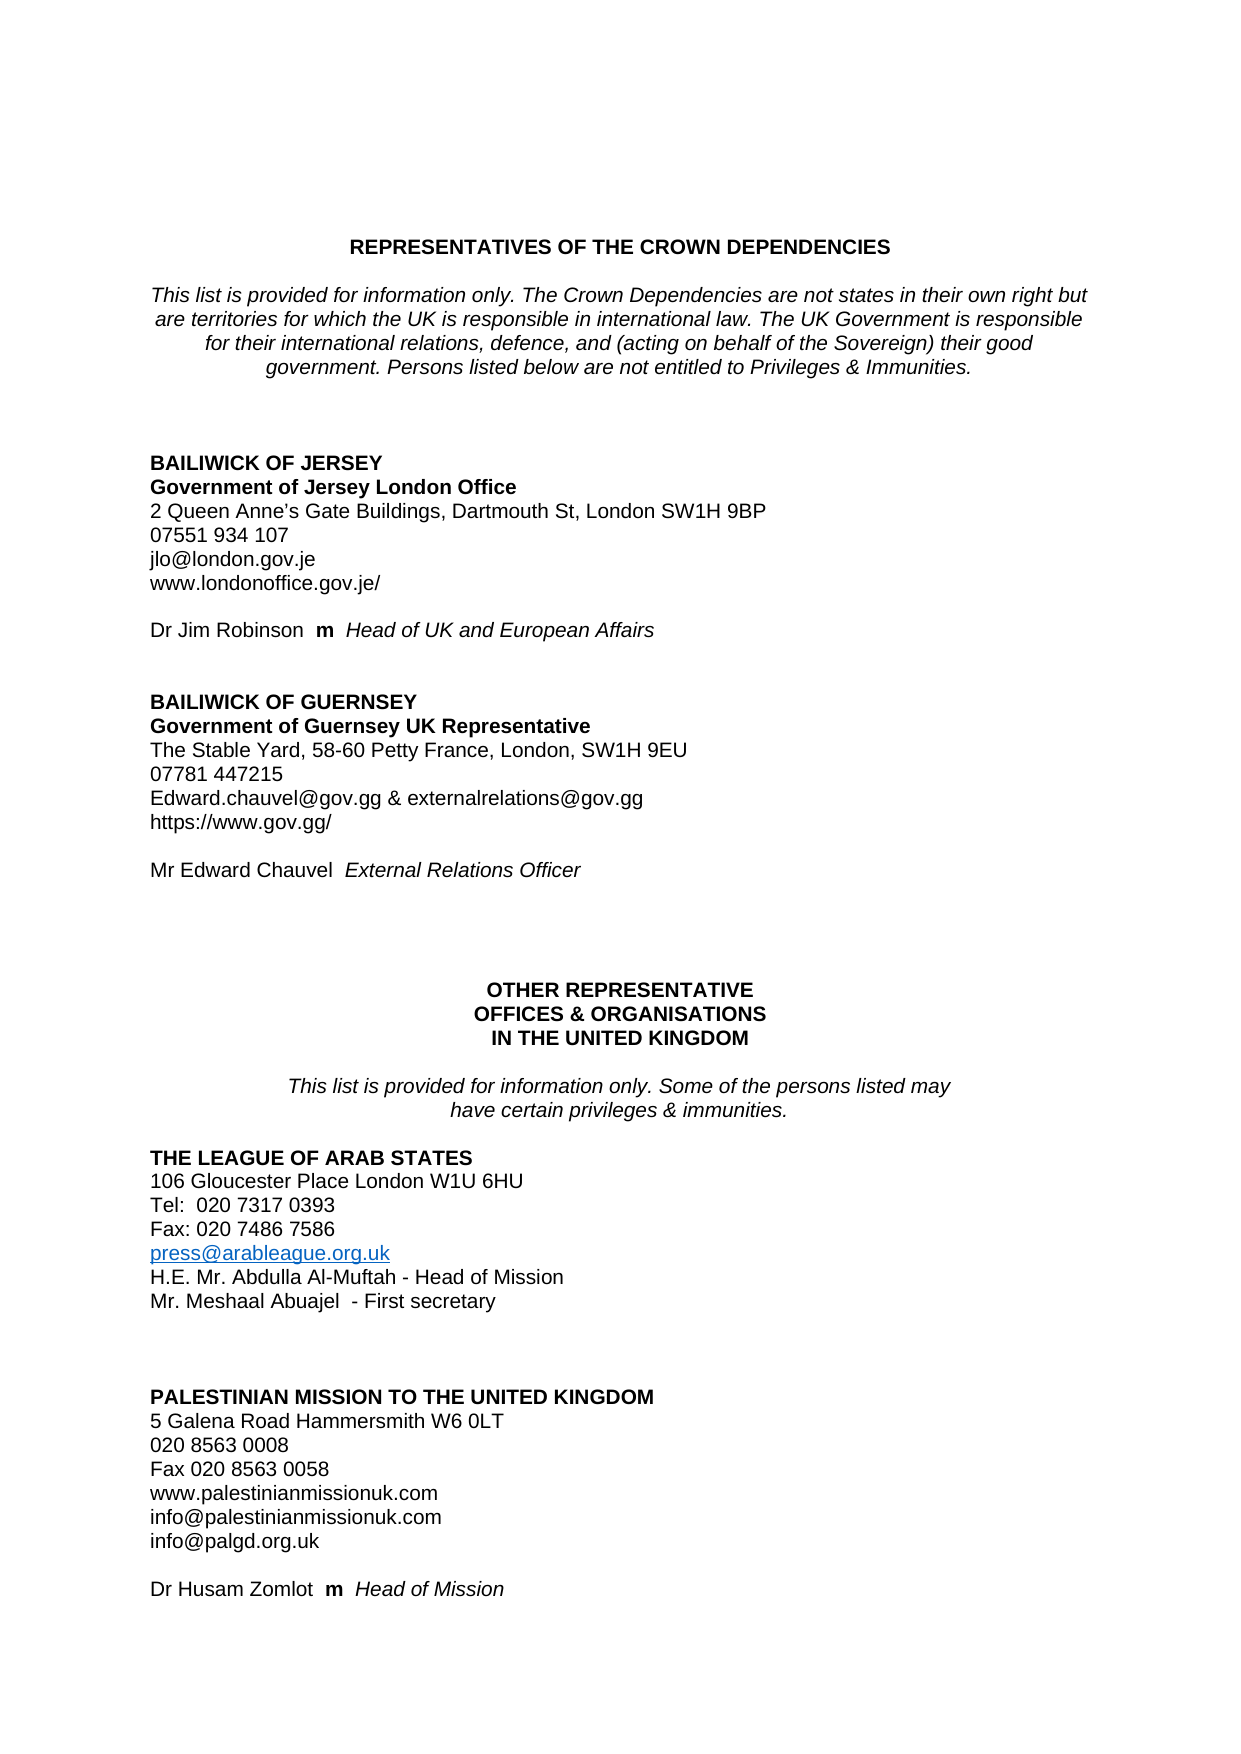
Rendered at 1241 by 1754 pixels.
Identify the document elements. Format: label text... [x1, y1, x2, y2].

text 07781 447215 [150, 762, 1090, 786]
subtitle PALESTINIAN MISSION TO THE UNITED KINGDOM [150, 1385, 1090, 1409]
text Dr Husam Zomlot m Head of Mission [150, 1577, 1090, 1601]
text This list is provided for information only. Some of the persons listed may [150, 1073, 1090, 1097]
text Mr Edward Chauvel External Relations Officer [150, 858, 1090, 882]
text This list is provided for information only. The Crown Dependencies are not states in their own right but are territories for which the UK is responsible in international law. The UK Government is responsible for their international relations, defence, and (acting on behalf of the Sovereign) their good government. Persons listed below are not entitled to Privileges & Immunities. [150, 283, 1090, 379]
text press@arableague.org.uk [150, 1241, 1090, 1265]
text Government of Jersey London Office [150, 474, 1090, 498]
text The Stable Yard, 58-60 Petty France, London, SW1H 9EU [150, 738, 1090, 762]
text www.palestinianmissionuk.com [150, 1481, 1090, 1505]
text 106 Gloucester Place London W1U 6HU [150, 1169, 1090, 1193]
text 5 Galena Road Hammersmith W6 0LT [150, 1409, 1090, 1433]
text IN THE UNITED KINGDOM [150, 1026, 1090, 1049]
text Dr Jim Robinson m Head of UK and European Affairs [150, 618, 1090, 642]
text 020 8563 0008 [150, 1433, 1090, 1457]
text H.E. Mr. Abdulla Al-Muftah - Head of Mission [150, 1265, 1090, 1289]
text https://www.gov.gg/ [150, 810, 1090, 834]
text jlo@london.gov.je [150, 546, 1090, 570]
text Mr. Meshaal Abuajel - First secretary [150, 1289, 1090, 1313]
text REPRESENTATIVES OF THE CROWN DEPENDENCIES [150, 235, 1090, 259]
text have certain privileges & immunities. [150, 1097, 1090, 1121]
text Fax: 020 7486 7586 [150, 1217, 1090, 1241]
text 07551 934 107 [150, 522, 1090, 546]
text BAILIWICK OF JERSEY [150, 451, 1090, 474]
text Edward.chauvel@gov.gg & externalrelations@gov.gg [150, 786, 1090, 810]
text info@palgd.org.uk [150, 1529, 1090, 1553]
text BAILIWICK OF GUERNSEY [150, 690, 1090, 714]
text Government of Guernsey UK Representative [150, 714, 1090, 738]
text Tel: 020 7317 0393 [150, 1193, 1090, 1217]
text OTHER REPRESENTATIVE [150, 978, 1090, 1002]
text www.londonoffice.gov.je/ [150, 570, 1090, 594]
text 2 Queen Anne’s Gate Buildings, Dartmouth St, London SW1H 9BP [150, 498, 1090, 522]
subtitle THE LEAGUE OF ARAB STATES [150, 1145, 1090, 1169]
text info@palestinianmissionuk.com [150, 1505, 1090, 1529]
text Fax 020 8563 0058 [150, 1457, 1090, 1481]
text OFFICES & ORGANISATIONS [150, 1002, 1090, 1026]
